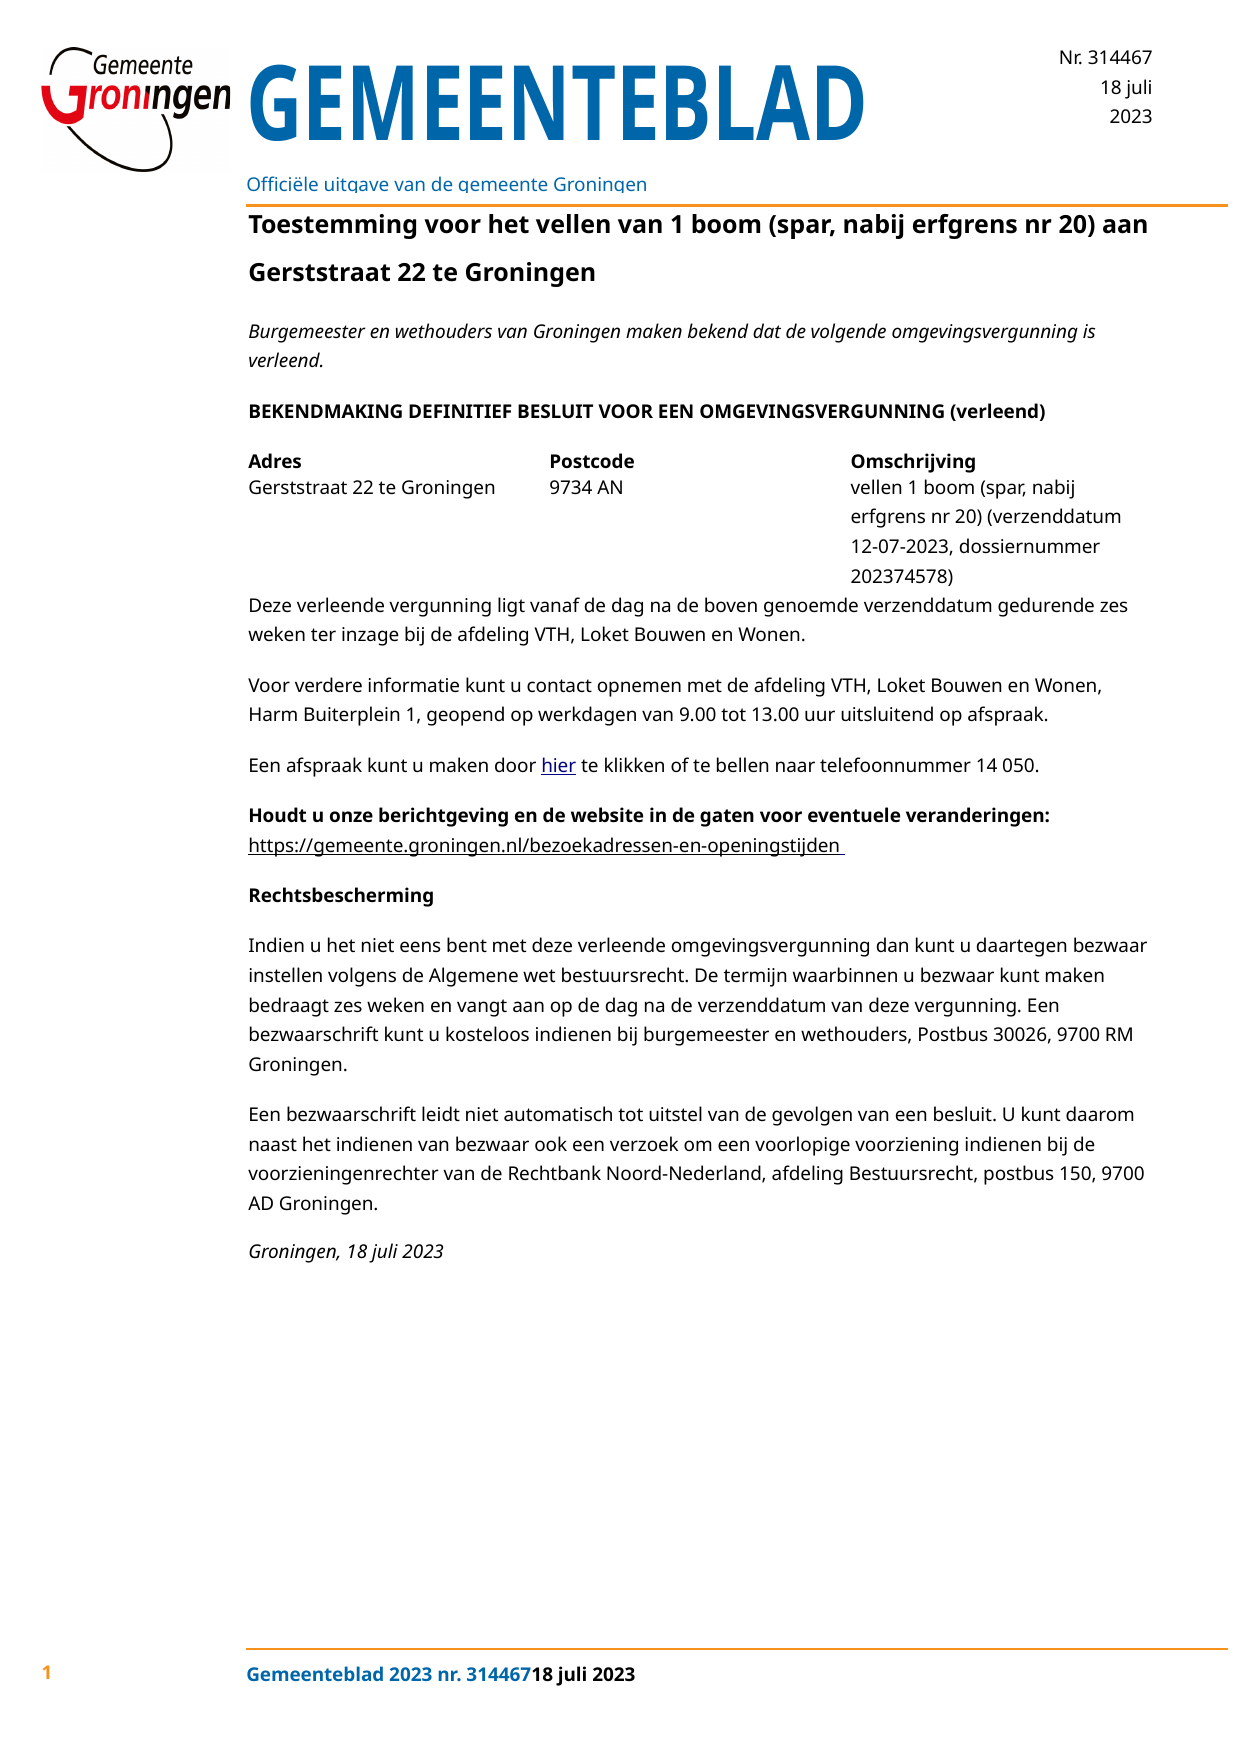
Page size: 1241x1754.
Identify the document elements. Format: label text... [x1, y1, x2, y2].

table_cell vellen 1 boom (spar, nabij erfgrens nr 20) (verzenddatum 12-07-2023, dossiernummer 202374578) [850, 474, 1152, 589]
table_header Omschrijving [850, 449, 1152, 474]
text Indien u het niet eens bent met deze verleende omgevingsvergunning dan kunt u daartegen bezwaar instellen volgens de Algemene wet bestuursrecht. De termijn waarbinnen u bezwaar kunt maken bedraagt zes weken en vangt aan op de dag na de verzenddatum van deze vergunning. Een bezwaarschrift kunt u kosteloos indienen bij burgemeester en wethouders, Postbus 30026, 9700 RM Groningen. [248, 933, 1152, 1077]
table_header Postcode [549, 449, 850, 474]
text Deze verleende vergunning ligt vanaf de dag na de boven genoemde verzenddatum gedurende zes weken ter inzage bij de afdeling VTH, Loket Bouwen en Wonen. [248, 592, 1152, 647]
table_cell Gerststraat 22 te Groningen [248, 474, 549, 589]
text Houdt u onze berichtgeving en de website in de gaten voor eventuele veranderingen: https://gemeente.groningen.nl/bezoekadressen-en-openingstijden [248, 802, 1152, 858]
table_cell 9734 AN [549, 474, 850, 589]
text Een afspraak kunt u maken door hier te klikken of te bellen naar telefoonnummer 14 050. [248, 752, 1152, 778]
text Rechtsbescherming [248, 882, 1152, 908]
table_header Adres [248, 449, 549, 474]
picture [41, 47, 231, 172]
text Voor verdere informatie kunt u contact opnemen met de afdeling VTH, Loket Bouwen en Wonen, Harm Buiterplein 1, geopend op werkdagen van 9.00 tot 13.00 uur uitsluitend op afspraak. [248, 672, 1152, 727]
text BEKENDMAKING DEFINITIEF BESLUIT VOOR EEN OMGEVINGSVERGUNNING (verleend) [248, 398, 1152, 424]
text Een bezwaarschrift leidt niet automatisch tot uitstel van de gevolgen van een besluit. U kunt daarom naast het indienen van bezwaar ook een verzoek om een voorlopige voorziening indienen bij de voorzieningenrechter van de Rechtbank Noord-Nederland, afdeling Bestuursrecht, postbus 150, 9700 AD Groningen. [248, 1101, 1152, 1216]
text Toestemming voor het vellen van 1 boom (spar, nabij erfgrens nr 20) aan Gerststraat 22 te Groningen [248, 207, 1152, 288]
text Burgemeester en wethouders van Groningen maken bekend dat de volgende omgevingsvergunning is verleend. [248, 318, 1152, 373]
text Groningen, 18 juli 2023 [248, 1238, 1152, 1264]
